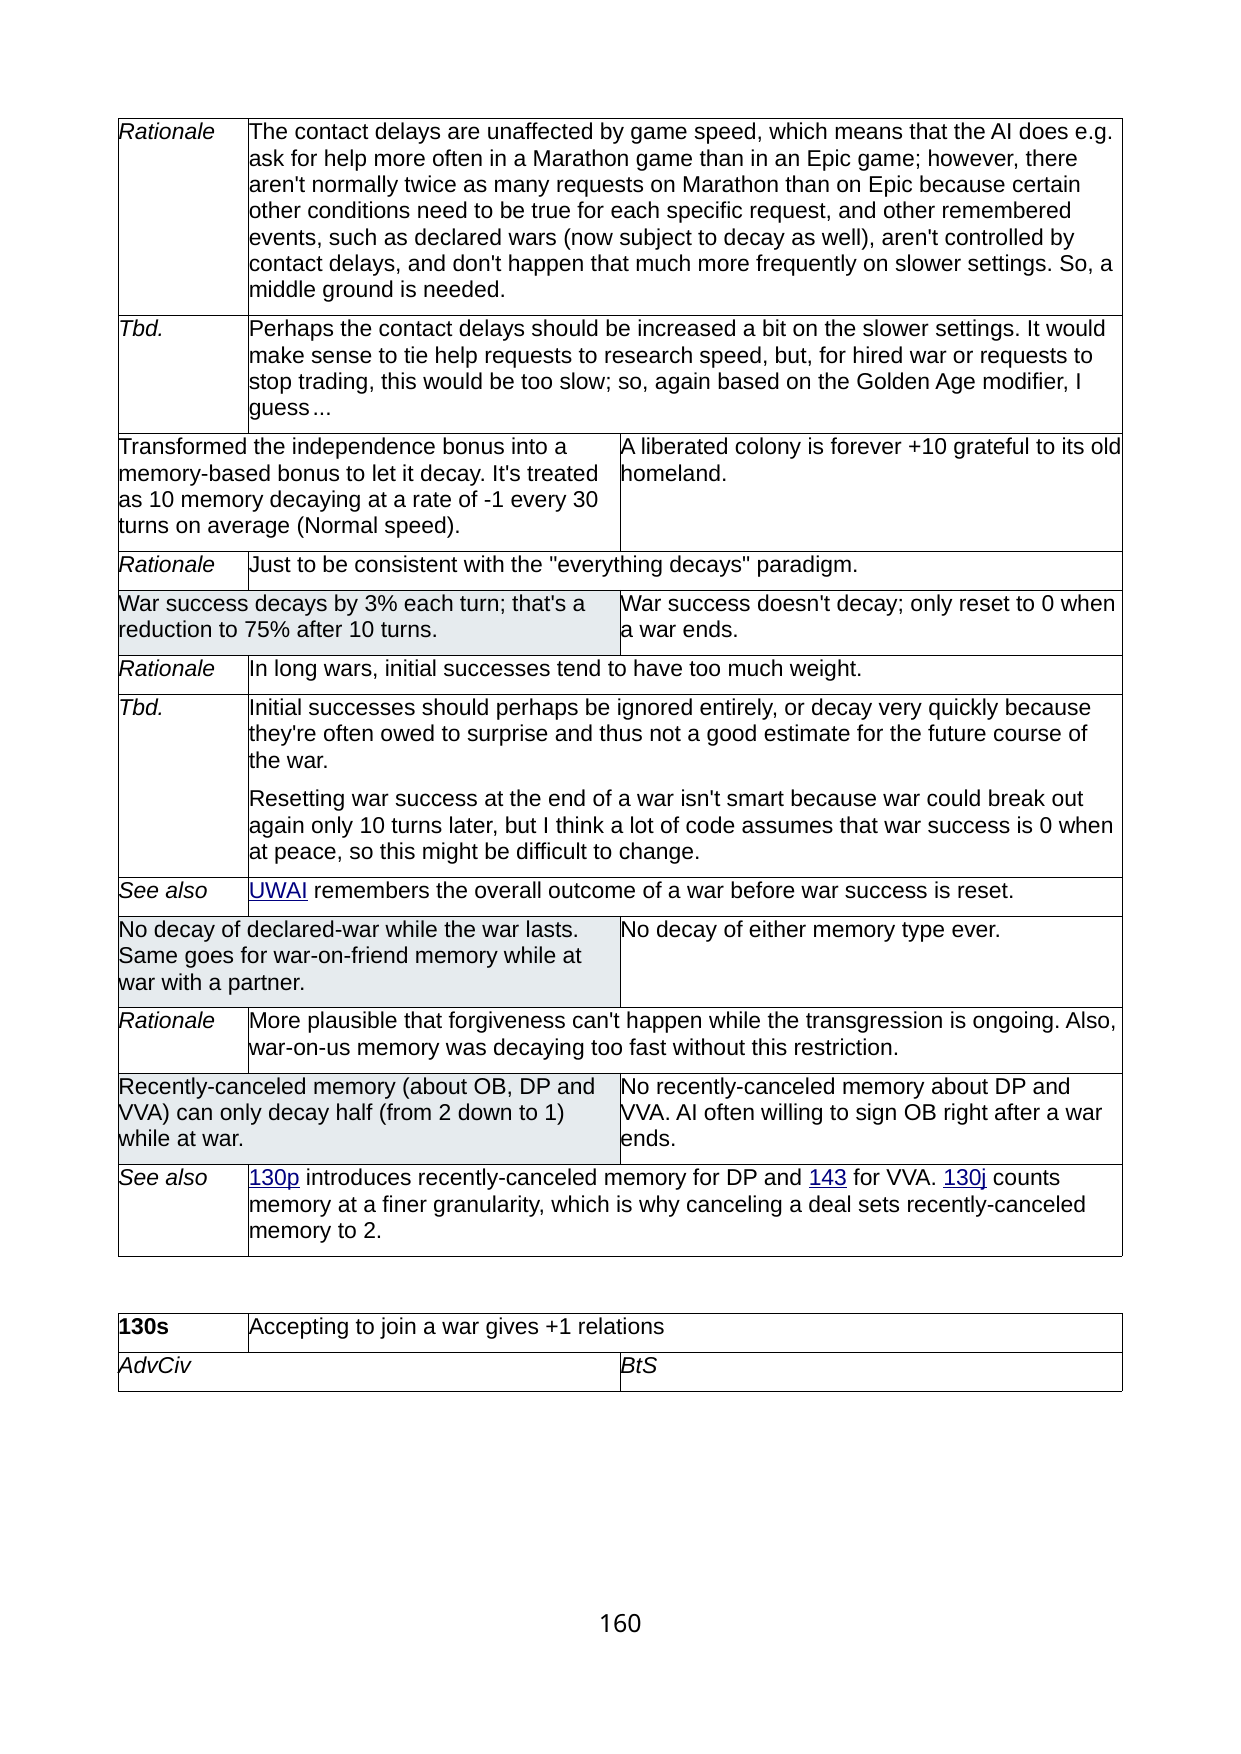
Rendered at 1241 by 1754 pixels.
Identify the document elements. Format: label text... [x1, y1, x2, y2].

table_header Accepting to join a war gives +1 relations [249, 1314, 1122, 1352]
table_cell No decay of declared-war while the war lasts. Same goes for war-on-friend memory while at war with a partner. [119, 917, 620, 1007]
table_header 130s [119, 1314, 248, 1352]
table_cell Recently-canceled memory (about OB, DP and VVA) can only decay half (from 2 down to 1) while at war. [119, 1074, 620, 1164]
table_cell AdvCiv [119, 1353, 620, 1391]
table_cell Rationale [119, 119, 248, 315]
table_cell Perhaps the contact delays should be increased a bit on the slower settings. It would make sense to tie help requests to research speed, but, for hired war or requests to stop trading, this would be too slow; so, again based on the Golden Age modifier, I guess ... [249, 316, 1122, 433]
table_cell In long wars, initial successes tend to have too much weight. [249, 656, 1122, 694]
table_cell See also [119, 878, 248, 916]
table_cell War success decays by 3% each turn; that's a reduction to 75% after 10 turns. [119, 591, 620, 655]
table_cell 130p introduces recently-canceled memory for DP and 143 for VVA. 130j counts memory at a finer granularity, which is why canceling a deal sets recently-canceled memory to 2. [249, 1165, 1122, 1256]
table_cell BtS [621, 1353, 1122, 1391]
table_cell Tbd. [119, 695, 248, 877]
table_cell Tbd. [119, 316, 248, 433]
table_cell Transformed the independence bonus into a memory-based bonus to let it decay. It's treated as 10 memory decaying at a rate of -1 every 30 turns on average (Normal speed). [119, 434, 620, 551]
table_cell More plausible that forgiveness can't happen while the transgression is ongoing. Also, war-on-us memory was decaying too fast without this restriction. [249, 1008, 1122, 1072]
table_cell Initial successes should perhaps be ignored entirely, or decay very quickly because they're often owed to surprise and thus not a good estimate for the future course of the war. Resetting war success at the end of a war isn't smart because war could break out again only 10 turns later, but I think a lot of code assumes that war success is 0 when at peace, so this might be difficult to change. [249, 695, 1122, 877]
table_cell No recently-canceled memory about DP and VVA. AI often willing to sign OB right after a war ends. [621, 1074, 1122, 1164]
table_cell No decay of either memory type ever. [621, 917, 1122, 1007]
table_cell War success doesn't decay; only reset to 0 when a war ends. [621, 591, 1122, 655]
table_cell Just to be consistent with the "everything decays" paradigm. [249, 552, 1122, 590]
table_cell See also [119, 1165, 248, 1256]
table_cell Rationale [119, 656, 248, 694]
table_cell A liberated colony is forever +10 grateful to its old homeland. [621, 434, 1122, 551]
table_cell UWAI remembers the overall outcome of a war before war success is reset. [249, 878, 1122, 916]
table_cell Rationale [119, 552, 248, 590]
table_cell The contact delays are unaffected by game speed, which means that the AI does e.g. ask for help more often in a Marathon game than in an Epic game; however, there aren't normally twice as many requests on Marathon than on Epic because certain other conditions need to be true for each specific request, and other remembered events, such as declared wars (now subject to decay as well), aren't controlled by contact delays, and don't happen that much more frequently on slower settings. So, a middle ground is needed. [249, 119, 1122, 315]
table_cell Rationale [119, 1008, 248, 1072]
